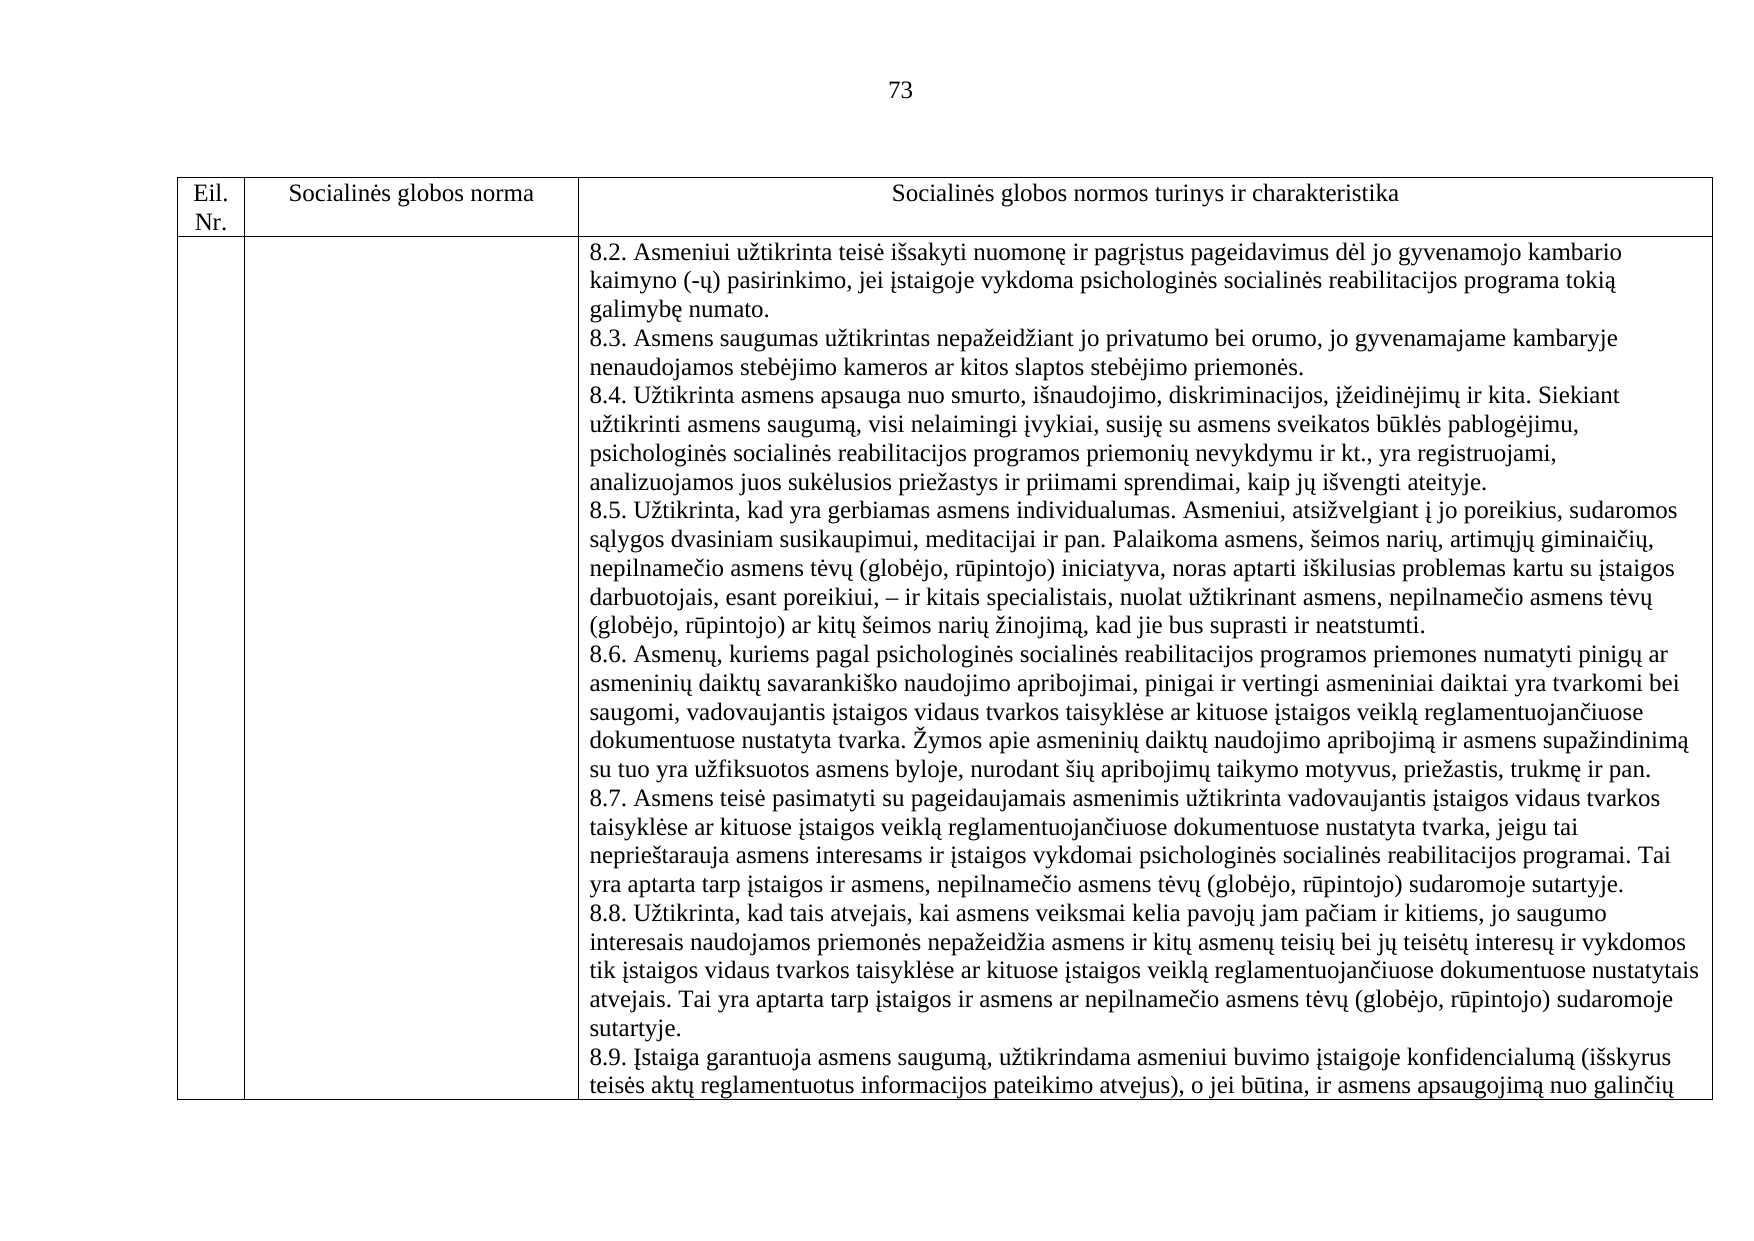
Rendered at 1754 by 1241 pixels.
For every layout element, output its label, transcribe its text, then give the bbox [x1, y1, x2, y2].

table_cell 8.2. Asmeniui užtikrinta teisė išsakyti nuomonę ir pagrįstus pageidavimus dėl jo gyvenamojo kambario kaimyno (-ų) pasirinkimo, jei įstaigoje vykdoma psichologinės socialinės reabilitacijos programa tokią galimybę numato. 8.3. Asmens saugumas užtikrintas nepažeidžiant jo privatumo bei orumo, jo gyvenamajame kambaryje nenaudojamos stebėjimo kameros ar kitos slaptos stebėjimo priemonės. 8.4. Užtikrinta asmens apsauga nuo smurto, išnaudojimo, diskriminacijos, įžeidinėjimų ir kita. Siekiant užtikrinti asmens saugumą, visi nelaimingi įvykiai, susiję su asmens sveikatos būklės pablogėjimu, psichologinės socialinės reabilitacijos programos priemonių nevykdymu ir kt., yra registruojami, analizuojamos juos sukėlusios priežastys ir priimami sprendimai, kaip jų išvengti ateityje. 8.5. Užtikrinta, kad yra gerbiamas asmens individualumas. Asmeniui, atsižvelgiant į jo poreikius, sudaromos sąlygos dvasiniam susikaupimui, meditacijai ir pan. Palaikoma asmens, šeimos narių, artimųjų giminaičių, nepilnamečio asmens tėvų (globėjo, rūpintojo) iniciatyva, noras aptarti iškilusias problemas kartu su įstaigos darbuotojais, esant poreikiui, – ir kitais specialistais, nuolat užtikrinant asmens, nepilnamečio asmens tėvų (globėjo, rūpintojo) ar kitų šeimos narių žinojimą, kad jie bus suprasti ir neatstumti. 8.6. Asmenų, kuriems pagal psichologinės socialinės reabilitacijos programos priemones numatyti pinigų ar asmeninių daiktų savarankiško naudojimo apribojimai, pinigai ir vertingi asmeniniai daiktai yra tvarkomi bei saugomi, vadovaujantis įstaigos vidaus tvarkos taisyklėse ar kituose įstaigos veiklą reglamentuojančiuose dokumentuose nustatyta tvarka. Žymos apie asmeninių daiktų naudojimo apribojimą ir asmens supažindinimą su tuo yra užfiksuotos asmens byloje, nurodant šių apribojimų taikymo motyvus, priežastis, trukmę ir pan. 8.7. Asmens teisė pasimatyti su pageidaujamais asmenimis užtikrinta vadovaujantis įstaigos vidaus tvarkos taisyklėse ar kituose įstaigos veiklą reglamentuojančiuose dokumentuose nustatyta tvarka, jeigu tai neprieštarauja asmens interesams ir įstaigos vykdomai psichologinės socialinės reabilitacijos programai. Tai yra aptarta tarp įstaigos ir asmens, nepilnamečio asmens tėvų (globėjo, rūpintojo) sudaromoje sutartyje. 8.8. Užtikrinta, kad tais atvejais, kai asmens veiksmai kelia pavojų jam pačiam ir kitiems, jo saugumo interesais naudojamos priemonės nepažeidžia asmens ir kitų asmenų teisių bei jų teisėtų interesų ir vykdomos tik įstaigos vidaus tvarkos taisyklėse ar kituose įstaigos veiklą reglamentuojančiuose dokumentuose nustatytais atvejais. Tai yra aptarta tarp įstaigos ir asmens ar nepilnamečio asmens tėvų (globėjo, rūpintojo) sudaromoje sutartyje. 8.9. Įstaiga garantuoja asmens saugumą, užtikrindama asmeniui buvimo įstaigoje konfidencialumą (išskyrus teisės aktų reglamentuotus informacijos pateikimo atvejus), o jei būtina, ir asmens apsaugojimą nuo galinčių [579, 237, 1712, 1099]
table_header Eil. Nr. [178, 178, 244, 236]
table_cell [178, 237, 244, 1099]
table_header Socialinės globos norma [245, 178, 578, 236]
table_header Socialinės globos normos turinys ir charakteristika [579, 178, 1712, 236]
table_cell [245, 237, 578, 1099]
